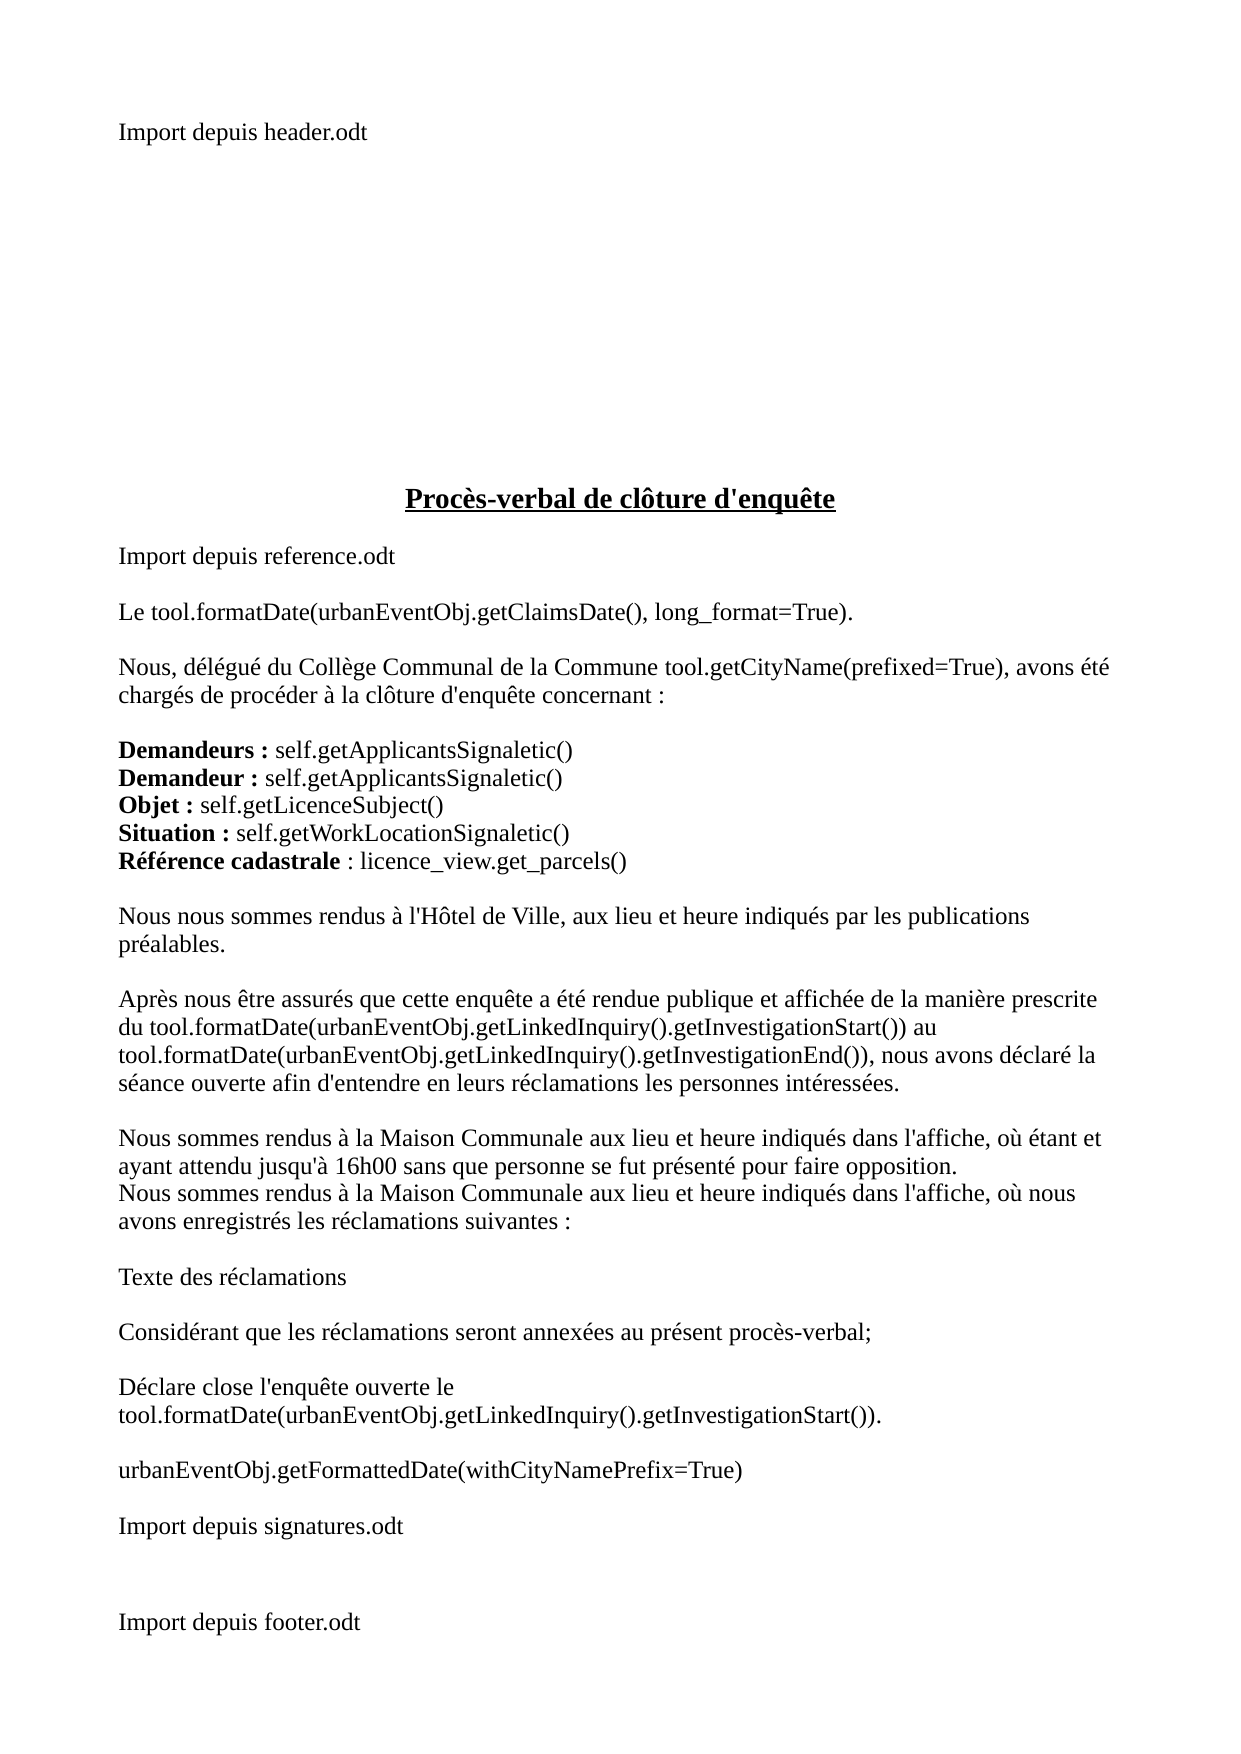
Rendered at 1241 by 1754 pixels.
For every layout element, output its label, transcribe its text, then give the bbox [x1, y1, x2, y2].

text Référence cadastrale : licence_view.get_parcels() [118, 847, 1122, 875]
title Procès-verbal de clôture d'enquête [118, 482, 1122, 514]
text Texte des réclamations [118, 1263, 1122, 1290]
text Import depuis signatures.odt [118, 1512, 1122, 1540]
text Nous nous sommes rendus à l'Hôtel de Ville, aux lieu et heure indiqués par les publications préalables. [118, 902, 1122, 958]
text Objet : self.getLicenceSubject() [118, 792, 1122, 819]
text Demandeurs : self.getApplicantsSignaletic() [118, 736, 1122, 764]
text Considérant que les réclamations seront annexées au présent procès-verbal; [118, 1318, 1122, 1346]
text Import depuis header.odt [118, 118, 539, 146]
text Nous, délégué du Collège Communal de la Commune tool.getCityName(prefixed=True), avons été chargés de procéder à la clôture d'enquête concernant : [118, 653, 1122, 708]
text Le tool.formatDate(urbanEventObj.getClaimsDate(), long_format=True). [118, 598, 1122, 625]
text Demandeur : self.getApplicantsSignaletic() [118, 764, 1122, 792]
text Import depuis reference.odt [118, 542, 1122, 570]
text Après nous être assurés que cette enquête a été rendue publique et affichée de la manière prescrite du tool.formatDate(urbanEventObj.getLinkedInquiry().getInvestigationStart()) au tool.formatDate(urbanEventObj.getLinkedInquiry().getInvestigationEnd()), nous avons déclaré la séance ouverte afin d'entendre en leurs réclamations les personnes intéressées. [118, 986, 1122, 1096]
text Nous sommes rendus à la Maison Communale aux lieu et heure indiqués dans l'affiche, où étant et ayant attendu jusqu'à 16h00 sans que personne se fut présenté pour faire opposition. [118, 1124, 1122, 1179]
text Déclare close l'enquête ouverte le tool.formatDate(urbanEventObj.getLinkedInquiry().getInvestigationStart()). [118, 1373, 1122, 1429]
text Situation : self.getWorkLocationSignaletic() [118, 819, 1122, 847]
text Nous sommes rendus à la Maison Communale aux lieu et heure indiqués dans l'affiche, où nous avons enregistrés les réclamations suivantes : [118, 1179, 1122, 1235]
text urbanEventObj.getFormattedDate(withCityNamePrefix=True) [118, 1457, 1122, 1484]
